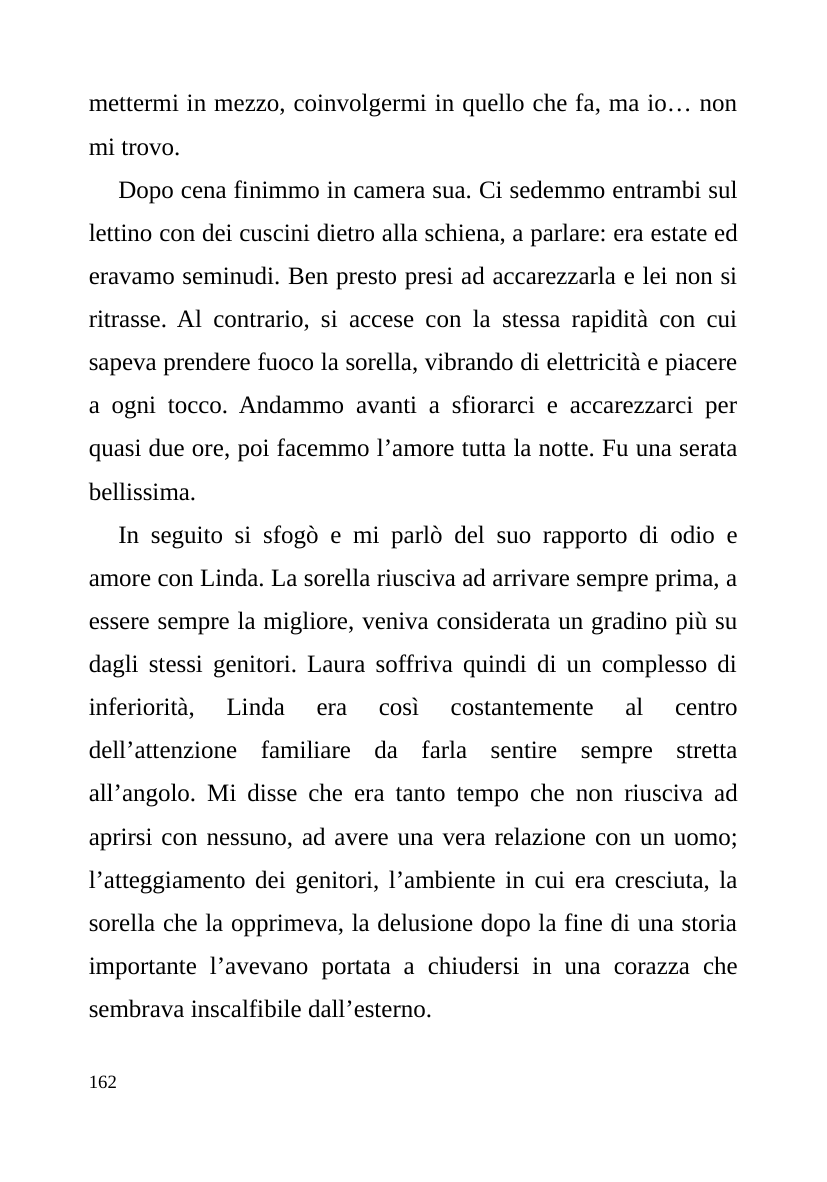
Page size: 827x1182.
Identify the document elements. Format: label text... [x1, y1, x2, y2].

text mettermi in mezzo, coinvolgermi in quello che fa, ma io… non mi trovo. [88, 88, 738, 160]
text In seguito si sfogò e mi parlò del suo rapporto di odio e amore con Linda. La sorella riusciva ad arrivare sempre prima, a essere sempre la migliore, veniva considerata un gradino più su dagli stessi genitori. Laura soffriva quindi di un complesso di inferiorità, Linda era così costantemente al centro dell’attenzione familiare da farla sentire sempre stretta all’angolo. Mi disse che era tanto tempo che non riusciva ad aprirsi con nessuno, ad avere una vera relazione con un uomo; l’atteggiamento dei genitori, l’ambiente in cui era cresciuta, la sorella che la opprimeva, la delusione dopo la fine di una storia importante l’avevano portata a chiudersi in una corazza che sembrava inscalfibile dall’esterno. [88, 520, 738, 1023]
text Dopo cena finimmo in camera sua. Ci sedemmo entrambi sul lettino con dei cuscini dietro alla schiena, a parlare: era estate ed eravamo seminudi. Ben presto presi ad accarezzarla e lei non si ritrasse. Al contrario, si accese con la stessa rapidità con cui sapeva prendere fuoco la sorella, vibrando di elettricità e piacere a ogni tocco. Andammo avanti a sfiorarci e accarezzarci per quasi due ore, poi facemmo l’amore tutta la notte. Fu una serata bellissima. [88, 175, 738, 505]
